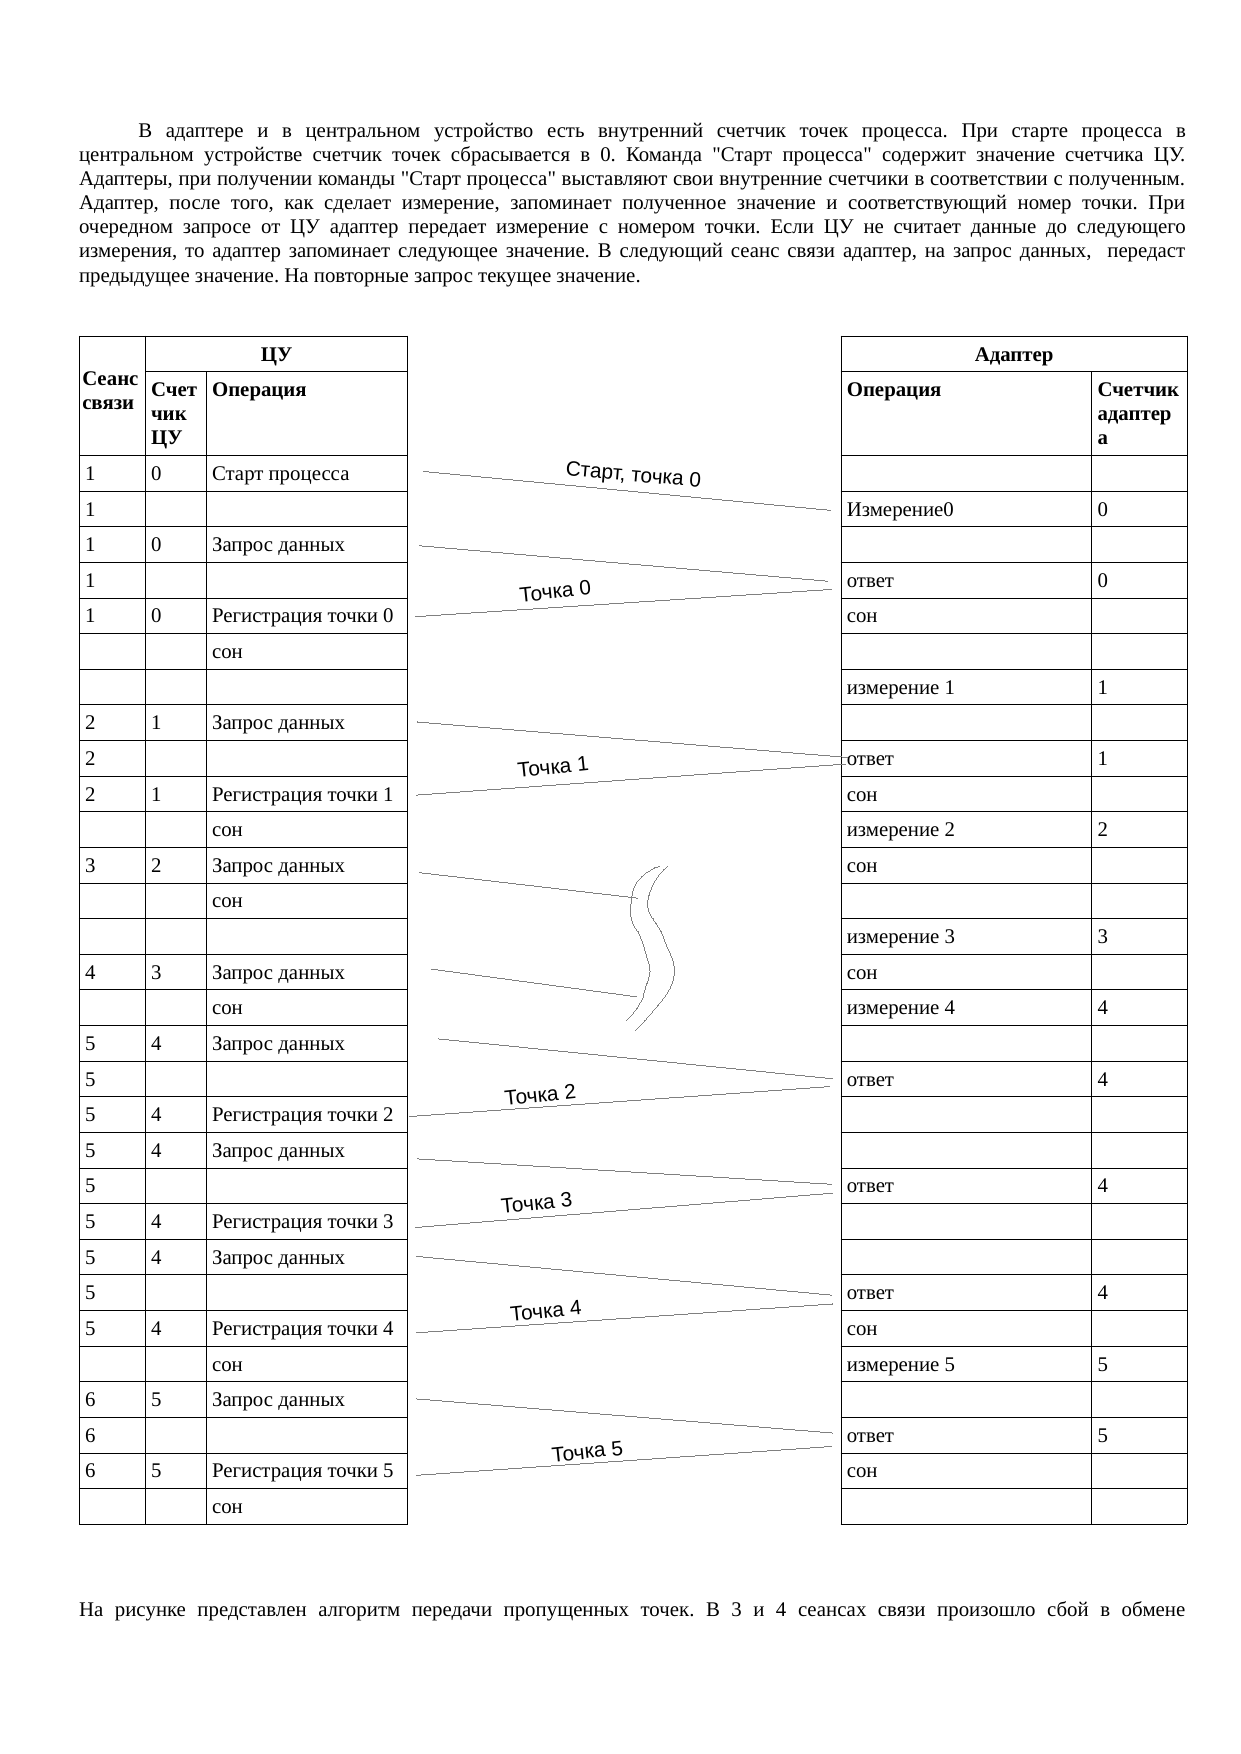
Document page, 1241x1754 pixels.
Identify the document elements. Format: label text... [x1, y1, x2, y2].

table_header Адаптер [842, 337, 1187, 371]
table_cell [531, 766, 537, 774]
table_cell 4 [146, 1311, 206, 1346]
table_cell сон [842, 1454, 1091, 1488]
table_cell 5 [80, 1133, 145, 1167]
table_cell [207, 1062, 407, 1096]
table_cell Запрос данных [207, 1026, 407, 1061]
table_cell 0 [1092, 492, 1187, 526]
table_cell [1092, 777, 1187, 811]
table_cell Запрос данных [207, 1133, 407, 1167]
table_cell Регистрация точки 1 [207, 777, 407, 811]
table_cell сон [207, 1489, 407, 1524]
table_cell 1 [1092, 670, 1187, 704]
table_cell [408, 740, 841, 776]
table_cell [408, 811, 841, 847]
table_cell [80, 990, 145, 1025]
table_cell [408, 847, 841, 882]
table_cell 2 [80, 741, 145, 776]
table_cell [1092, 955, 1187, 989]
table_cell [146, 1418, 206, 1452]
table_cell [1092, 456, 1187, 491]
table_cell Запрос данных [207, 705, 407, 740]
table_cell [842, 527, 1091, 562]
text На рисунке представлен алгоритм передачи пропущенных точек. В 3 и 4 сеансах связи произошло сбой в обмене [79, 1597, 1187, 1621]
table_cell 4 [1092, 1062, 1187, 1096]
table_cell [207, 1169, 407, 1203]
table_cell ответ [842, 741, 1091, 776]
table_cell Операция [842, 372, 1091, 455]
table_cell ответ [842, 1169, 1091, 1203]
table_cell [842, 1382, 1091, 1417]
table_cell [146, 812, 206, 847]
table_cell [408, 1025, 841, 1061]
table_cell [408, 1346, 841, 1381]
table_header Сеанс связи [80, 337, 145, 455]
table_cell сон [842, 599, 1091, 633]
table_cell [1092, 1240, 1187, 1274]
table_cell [80, 1347, 145, 1381]
table_cell [408, 1168, 841, 1203]
table_cell [408, 1274, 841, 1310]
table_cell 0 [146, 527, 206, 562]
table_cell Запрос данных [207, 1240, 407, 1274]
table_cell [408, 883, 841, 918]
table_cell [146, 884, 206, 918]
table_cell 2 [80, 705, 145, 740]
table_cell [1092, 848, 1187, 882]
table_cell Запрос данных [207, 527, 407, 562]
table_cell сон [207, 634, 407, 669]
table_cell [408, 1488, 841, 1524]
table_cell [408, 1381, 841, 1417]
table_cell Старт процесса [207, 456, 407, 491]
table_cell [408, 1417, 841, 1452]
table_cell [80, 884, 145, 918]
table_cell Регистрация точки 0 [207, 599, 407, 633]
table_cell 3 [80, 848, 145, 882]
table_cell [842, 1097, 1091, 1132]
table_cell 4 [146, 1204, 206, 1239]
table_header ЦУ [146, 337, 407, 371]
table_cell 6 [80, 1418, 145, 1452]
table_cell [146, 919, 206, 954]
table_cell [408, 526, 841, 562]
table_cell [408, 1132, 841, 1167]
table_cell [1092, 527, 1187, 562]
table_cell 0 [1092, 563, 1187, 597]
table_cell 0 [146, 456, 206, 491]
table_cell [408, 1239, 841, 1274]
table_cell измерение 2 [842, 812, 1091, 847]
text В адаптере и в центральном устройство есть внутренний счетчик точек процесса. При старте процесса в центральном устройстве счетчик точек сбрасывается в 0. Команда "Старт процесса" содержит значение счетчика ЦУ. Адаптеры, при получении команды "Старт процесса" выставляют свои внутренние счетчики в соответствии с полученным. Адаптер, после того, как сделает измерение, запоминает полученное значение и соответствующий номер точки. При очередном запросе от ЦУ адаптер передает измерение с номером точки. Если ЦУ не считает данные до следующего измерения, то адаптер запоминает следующее значение. В следующий сеанс связи адаптер, на запрос данных, передаст предыдущее значение. На повторные запрос текущее значение. [79, 118, 1187, 287]
table_cell сон [207, 812, 407, 847]
table_cell [146, 1062, 206, 1096]
table_cell сон [842, 777, 1091, 811]
table_cell [146, 990, 206, 1025]
table_cell [842, 1489, 1091, 1524]
table_cell [408, 455, 841, 491]
table_cell [1092, 1204, 1187, 1239]
table_cell ответ [842, 1418, 1091, 1452]
table_cell измерение 5 [842, 1347, 1091, 1381]
table_cell [1092, 634, 1187, 669]
table_cell [1092, 1097, 1187, 1132]
table_cell измерение 4 [842, 990, 1091, 1025]
table_cell 2 [146, 848, 206, 882]
table_cell [207, 741, 407, 776]
table_cell 5 [80, 1097, 145, 1132]
table_cell [207, 563, 407, 597]
table_cell [514, 1203, 520, 1210]
table_cell 4 [146, 1097, 206, 1132]
table_cell сон [207, 1347, 407, 1381]
table_cell [1092, 1133, 1187, 1167]
table_cell 6 [80, 1382, 145, 1417]
table_cell [408, 776, 841, 811]
table_cell 5 [80, 1169, 145, 1203]
table_cell [146, 1347, 206, 1381]
table_cell [146, 1169, 206, 1203]
table_cell 3 [1092, 919, 1187, 954]
table_cell сон [842, 1311, 1091, 1346]
table_cell [408, 1203, 841, 1239]
table_cell [80, 1489, 145, 1524]
table_cell [408, 1310, 841, 1346]
table_cell [80, 670, 145, 704]
table_cell [146, 1489, 206, 1524]
table_cell 4 [146, 1133, 206, 1167]
table_cell Счетчик ЦУ [146, 372, 206, 455]
table_cell 2 [80, 777, 145, 811]
table_cell Регистрация точки 5 [207, 1454, 407, 1488]
table_cell [146, 563, 206, 597]
table_cell [408, 633, 841, 669]
table_cell 5 [80, 1275, 145, 1310]
table_cell [408, 1096, 841, 1132]
table_cell 4 [146, 1240, 206, 1274]
table_cell [1092, 705, 1187, 740]
table_cell измерение 3 [842, 919, 1091, 954]
table_cell 5 [80, 1204, 145, 1239]
table_cell [207, 1275, 407, 1310]
table_cell Операция [207, 372, 407, 455]
table_cell [408, 371, 841, 455]
table_cell сон [842, 955, 1091, 989]
table_cell [1092, 1489, 1187, 1524]
table_cell [408, 598, 841, 633]
table_cell Запрос данных [207, 1382, 407, 1417]
table_cell [1092, 1454, 1187, 1488]
table_cell сон [207, 884, 407, 918]
table_cell [842, 1026, 1091, 1061]
table_cell [146, 634, 206, 669]
table_cell 1 [80, 492, 145, 526]
table_cell 6 [80, 1454, 145, 1488]
table_cell [408, 1453, 841, 1488]
table_cell 0 [146, 599, 206, 633]
table_cell [1092, 1311, 1187, 1346]
table_cell Запрос данных [207, 955, 407, 989]
table_cell [842, 456, 1091, 491]
table_cell 1 [80, 456, 145, 491]
table_cell [1092, 1026, 1187, 1061]
table_cell [408, 1061, 841, 1096]
table_cell 4 [1092, 990, 1187, 1025]
table_cell 5 [146, 1382, 206, 1417]
table_cell [523, 1310, 529, 1318]
table_cell сон [207, 990, 407, 1025]
table_cell сон [842, 848, 1091, 882]
table_cell 4 [146, 1026, 206, 1061]
table_cell [146, 492, 206, 526]
table_cell Регистрация точки 4 [207, 1311, 407, 1346]
table_cell ответ [842, 1062, 1091, 1096]
table_cell 2 [1092, 812, 1187, 847]
table_cell 3 [146, 955, 206, 989]
table_cell [146, 741, 206, 776]
table_cell 5 [1092, 1347, 1187, 1381]
table_cell 5 [80, 1026, 145, 1061]
table_cell [842, 1240, 1091, 1274]
table_cell [408, 989, 841, 1025]
table_cell [207, 492, 407, 526]
table_cell Счетчик адаптера [1092, 372, 1187, 455]
table_cell 4 [80, 955, 145, 989]
table_cell 5 [80, 1240, 145, 1274]
table_cell ответ [842, 1275, 1091, 1310]
table_cell [146, 670, 206, 704]
table_cell 1 [1092, 741, 1187, 776]
table_cell [408, 918, 841, 954]
table_cell [1092, 599, 1187, 633]
table_cell 1 [80, 563, 145, 597]
table_cell 1 [80, 599, 145, 633]
table_cell [408, 669, 841, 704]
table_cell ответ [842, 563, 1091, 597]
table_cell [207, 1418, 407, 1452]
table_cell [1092, 884, 1187, 918]
table_cell [207, 670, 407, 704]
table_cell [842, 1204, 1091, 1239]
table_cell [842, 884, 1091, 918]
table_cell [408, 491, 841, 526]
table_cell измерение 1 [842, 670, 1091, 704]
table_cell [146, 1275, 206, 1310]
table_cell 1 [146, 777, 206, 811]
table_cell Запрос данных [207, 848, 407, 882]
table_cell [80, 634, 145, 669]
table_cell 1 [146, 705, 206, 740]
table_header [408, 336, 841, 371]
table_cell [408, 704, 841, 740]
table_cell Регистрация точки 3 [207, 1204, 407, 1239]
table_cell 5 [1092, 1418, 1187, 1452]
table_cell 5 [80, 1311, 145, 1346]
table_cell 4 [1092, 1275, 1187, 1310]
table_cell Измерение0 [842, 492, 1091, 526]
table_cell 5 [80, 1062, 145, 1096]
table_cell [842, 705, 1091, 740]
table_cell [207, 919, 407, 954]
table_cell [842, 1133, 1091, 1167]
table_cell [408, 562, 841, 597]
table_cell 4 [1092, 1169, 1187, 1203]
table_cell 5 [146, 1454, 206, 1488]
table_cell [80, 812, 145, 847]
table_cell 1 [80, 527, 145, 562]
table_cell [1092, 1382, 1187, 1417]
table_cell [842, 634, 1091, 669]
table_cell [80, 919, 145, 954]
table_cell Регистрация точки 2 [207, 1097, 407, 1132]
table_cell [408, 954, 841, 989]
